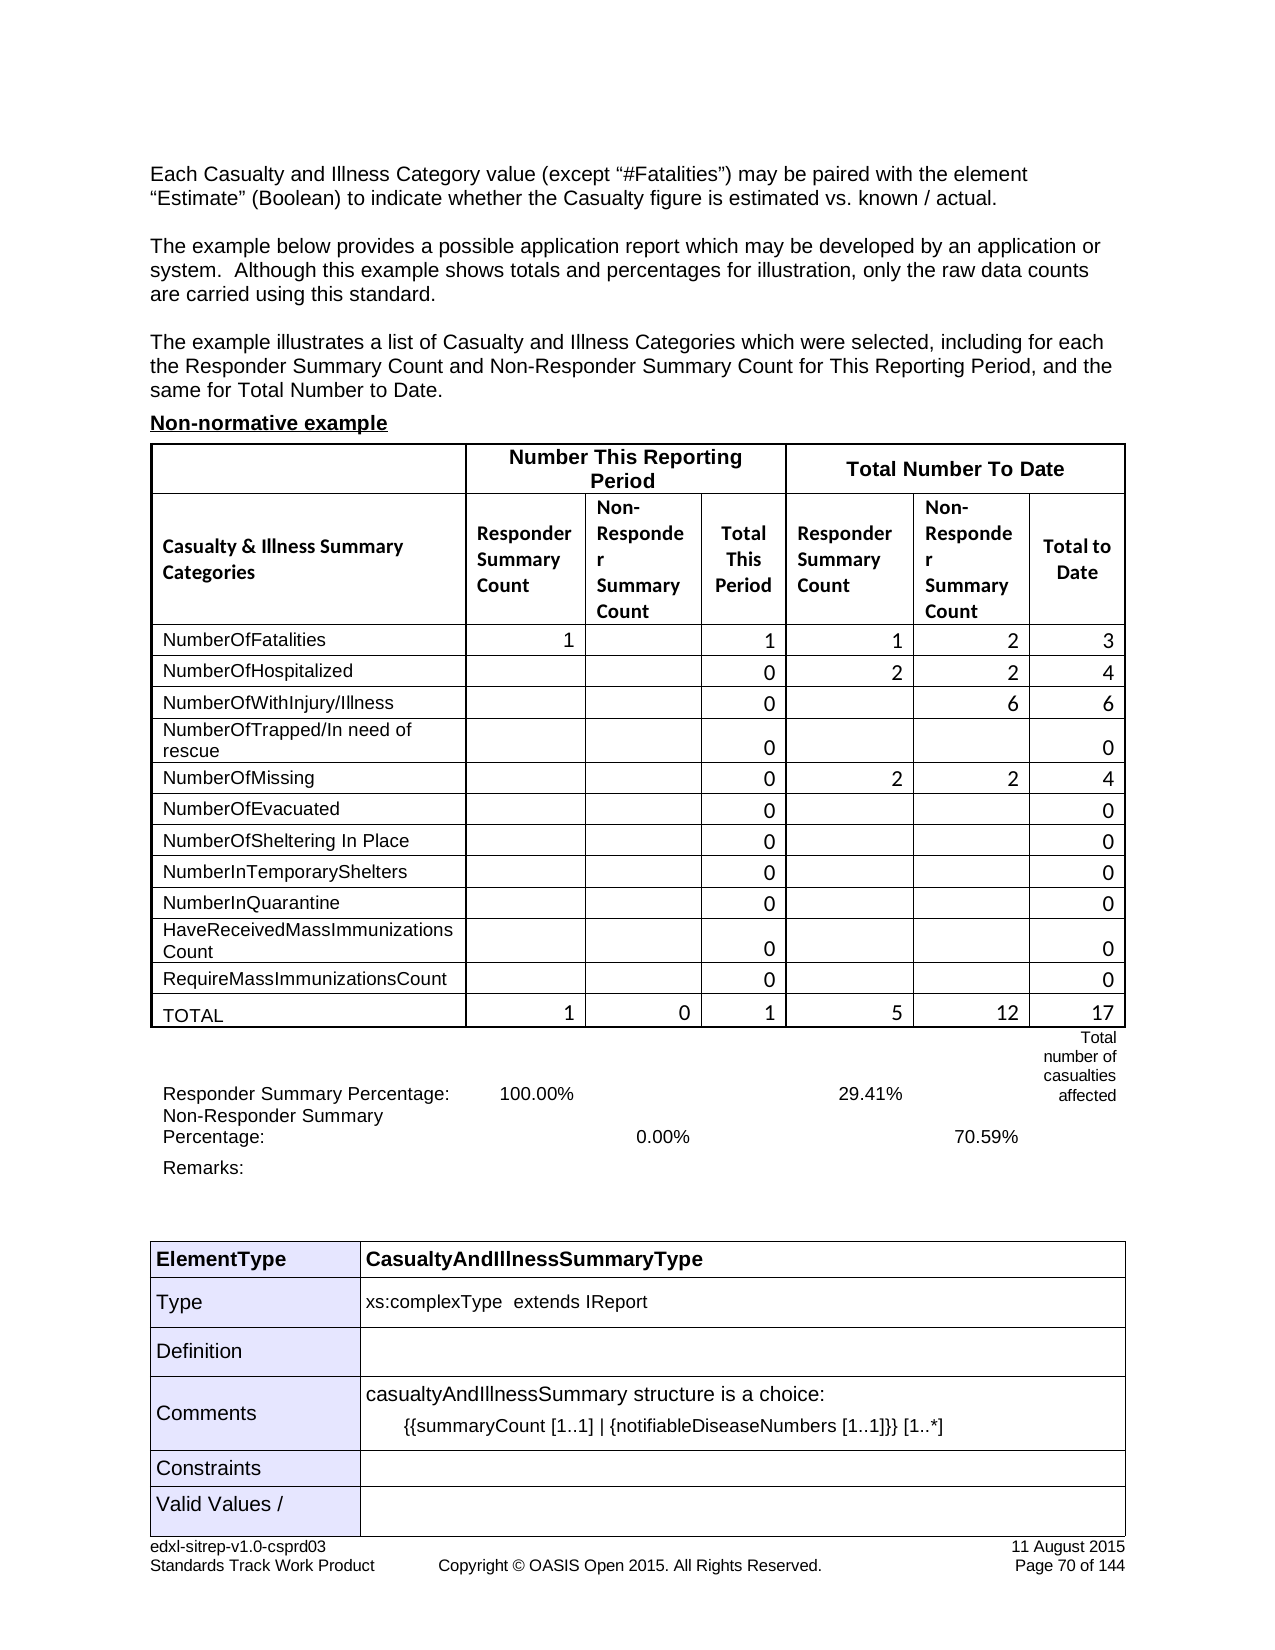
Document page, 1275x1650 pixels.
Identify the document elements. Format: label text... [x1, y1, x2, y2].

table_cell [786, 1148, 914, 1179]
table_cell [914, 1148, 1030, 1179]
table_cell [586, 625, 701, 655]
table_cell [1159, 762, 1165, 793]
table_cell [701, 1148, 786, 1179]
table_cell [1152, 918, 1159, 962]
table_cell [1126, 718, 1152, 762]
table_cell 0 [702, 763, 785, 793]
table_cell [1159, 686, 1165, 717]
table_cell [586, 825, 701, 855]
table_cell [585, 1148, 701, 1179]
table_cell [1165, 762, 1172, 793]
table_cell 29.41% [786, 1028, 914, 1104]
table_cell [1126, 686, 1152, 717]
table_cell [1126, 793, 1152, 824]
table_cell [1152, 1105, 1159, 1148]
table_cell 1 [702, 994, 785, 1026]
table_cell 1 [787, 625, 913, 655]
table_cell [1152, 686, 1159, 717]
table_cell 0 [1030, 919, 1124, 962]
table_cell [1152, 962, 1159, 993]
table_cell [1165, 887, 1172, 918]
table_cell TOTAL [153, 994, 465, 1026]
table_cell [467, 856, 585, 887]
table_cell [1159, 493, 1165, 624]
text The example illustrates a list of Casualty and Illness Categories which were selected, including for each the Responder Summary Count and Non-Responder Summary Count for This Reporting Period, and the same for Total Number to Date. [150, 330, 1125, 402]
table_cell Responder Summary Count [467, 494, 585, 624]
table_cell [1126, 962, 1152, 993]
table_cell [586, 856, 701, 887]
table_cell 0 [702, 687, 785, 717]
table_cell [787, 919, 913, 962]
table_cell 0 [702, 963, 785, 993]
table_cell [586, 763, 701, 793]
table_cell 0 [1030, 856, 1124, 887]
table_cell 4 [1030, 656, 1124, 686]
table_cell [467, 825, 585, 855]
table_cell [467, 687, 585, 717]
table_cell 17 [1030, 994, 1124, 1026]
table_cell [1126, 624, 1152, 655]
table_cell [1125, 1148, 1152, 1179]
table_cell [1126, 824, 1152, 855]
table_cell NumberOfHospitalized [153, 656, 465, 686]
table_cell 4 [1030, 763, 1124, 793]
table_cell NumberOfTrapped/In need of rescue [153, 719, 465, 762]
table_cell [914, 856, 1029, 887]
table_cell [787, 687, 913, 717]
table_cell [1165, 824, 1172, 855]
table_cell xs:complexType extends IReport [361, 1278, 1125, 1327]
table_cell [1152, 718, 1159, 762]
table_cell [361, 1328, 1125, 1376]
table_cell [361, 1451, 1125, 1486]
table_cell 0 [1030, 825, 1124, 855]
table_cell [914, 963, 1029, 993]
table_cell [1159, 918, 1165, 962]
table_cell [1159, 855, 1165, 887]
table_cell NumberInTemporaryShelters [153, 856, 465, 887]
table_cell 0 [702, 656, 785, 686]
table_cell Definition [151, 1328, 360, 1376]
table_cell [1165, 1105, 1172, 1148]
table_cell [1125, 1026, 1152, 1104]
table_cell Non-Responder Summary Count [586, 494, 701, 624]
table_cell [914, 919, 1029, 962]
table_cell [466, 1105, 585, 1148]
table_cell NumberInQuarantine [153, 888, 465, 918]
table_cell [787, 794, 913, 824]
table_cell [1126, 855, 1152, 887]
table_cell [1152, 793, 1159, 824]
table_header CasualtyAndIllnessSummaryType [361, 1242, 1125, 1277]
table_cell [1152, 1148, 1159, 1179]
table_cell 1 [467, 994, 585, 1026]
table_cell [1159, 718, 1165, 762]
table_cell [1126, 493, 1152, 624]
table_cell [586, 963, 701, 993]
table_cell 12 [914, 994, 1029, 1026]
table_cell [1159, 655, 1165, 686]
table_cell [467, 763, 585, 793]
table_cell [914, 794, 1029, 824]
table_cell Type [151, 1278, 360, 1327]
table_header [1165, 443, 1172, 493]
table_cell [1159, 1105, 1165, 1148]
table_cell [1165, 918, 1172, 962]
table_cell 0 [1030, 963, 1124, 993]
table_cell Casualty & Illness Summary Categories [153, 494, 465, 624]
table_cell [1152, 655, 1159, 686]
table_cell [1159, 1026, 1165, 1104]
table_header [1152, 443, 1159, 493]
table_cell NumberOfMissing [153, 763, 465, 793]
table_cell 2 [914, 656, 1029, 686]
table_header [153, 445, 465, 493]
table_cell 100.00% [466, 1028, 585, 1104]
table_cell Remarks: [151, 1148, 466, 1179]
table_cell [1126, 655, 1152, 686]
table_cell [1165, 655, 1172, 686]
table_cell [467, 919, 585, 962]
table_cell [467, 888, 585, 918]
table_cell [1165, 493, 1172, 624]
table_cell NumberOfWithInjury/Illness [153, 687, 465, 717]
table_cell [1159, 793, 1165, 824]
table_cell [586, 687, 701, 717]
table_cell [1165, 624, 1172, 655]
table_cell Responder Summary Percentage: [151, 1028, 466, 1104]
table_cell [914, 825, 1029, 855]
table_cell 6 [1030, 687, 1124, 717]
table_cell Valid Values / [151, 1487, 360, 1536]
table_cell 0.00% [585, 1105, 701, 1148]
table_cell 1 [467, 625, 585, 655]
table_cell [701, 1028, 786, 1104]
table_cell [787, 825, 913, 855]
table_cell 0 [1030, 888, 1124, 918]
table_cell Non-Responder Summary Percentage: [151, 1105, 466, 1148]
table_cell [1152, 1026, 1159, 1104]
table_cell 2 [787, 656, 913, 686]
table_cell Total This Period [702, 494, 785, 624]
table_cell [466, 1148, 585, 1179]
table_cell [1159, 962, 1165, 993]
table_cell Non-Responder Summary Count [914, 494, 1029, 624]
table_cell 0 [702, 719, 785, 762]
table_cell [1152, 824, 1159, 855]
table_cell 2 [787, 763, 913, 793]
table_cell [701, 1105, 786, 1148]
table_cell [1030, 1148, 1125, 1179]
table_cell [467, 963, 585, 993]
table_cell [586, 719, 701, 762]
table_cell [1152, 887, 1159, 918]
table_cell NumberOfSheltering In Place [153, 825, 465, 855]
table_cell [787, 888, 913, 918]
table_cell [1152, 762, 1159, 793]
table_cell 0 [1030, 794, 1124, 824]
table_cell 1 [702, 625, 785, 655]
table_cell [1152, 624, 1159, 655]
table_cell [1030, 1105, 1125, 1148]
table_cell [467, 656, 585, 686]
table_cell [914, 1028, 1019, 1104]
text Non-normative example [150, 410, 1125, 434]
table_cell [1126, 762, 1152, 793]
table_cell 0 [1030, 719, 1124, 762]
table_cell HaveReceivedMassImmunizationsCount [153, 919, 465, 962]
table_cell [586, 919, 701, 962]
table_cell [1165, 1148, 1172, 1179]
table_cell [586, 794, 701, 824]
table_cell 70.59% [914, 1105, 1030, 1148]
table_cell 5 [787, 994, 913, 1026]
table_cell [1165, 718, 1172, 762]
table_cell Comments [151, 1377, 360, 1450]
table_cell 3 [1030, 625, 1124, 655]
table_cell [1165, 855, 1172, 887]
table_cell Total number of casualties affected [1019, 1028, 1125, 1104]
table_cell [914, 888, 1029, 918]
table_cell [914, 719, 1029, 762]
table_cell [786, 1105, 914, 1148]
table_cell [1159, 1148, 1165, 1179]
table_cell 0 [702, 919, 785, 962]
table_cell 2 [914, 625, 1029, 655]
table_cell Total to Date [1030, 494, 1124, 624]
table_cell [1165, 793, 1172, 824]
table_cell [585, 1028, 701, 1104]
table_cell 6 [914, 687, 1029, 717]
table_cell [1159, 824, 1165, 855]
table_cell [1126, 993, 1172, 1026]
table_cell NumberOfFatalities [153, 625, 465, 655]
table_cell [586, 656, 701, 686]
table_cell 0 [702, 856, 785, 887]
table_header [1159, 443, 1165, 493]
table_cell [787, 719, 913, 762]
table_cell 0 [586, 994, 701, 1026]
text The example below provides a possible application report which may be developed by an application or system. Although this example shows totals and percentages for illustration, only the raw data counts are carried using this standard. [150, 234, 1125, 306]
table_cell 0 [702, 794, 785, 824]
table_cell [1152, 493, 1159, 624]
table_cell 0 [702, 825, 785, 855]
text Each Casualty and Illness Category value (except “#Fatalities”) may be paired with the element “Estimate” (Boolean) to indicate whether the Casualty figure is estimated vs. known / actual. [150, 161, 1125, 209]
table_header Number This Reporting Period [467, 445, 785, 493]
table_cell [1152, 855, 1159, 887]
table_header ElementType [151, 1242, 360, 1277]
table_cell [1165, 962, 1172, 993]
table_cell [1126, 918, 1152, 962]
table_cell [1165, 1026, 1172, 1104]
table_cell [1126, 887, 1152, 918]
table_cell [467, 719, 585, 762]
table_cell NumberOfEvacuated [153, 794, 465, 824]
table_cell [1125, 1105, 1152, 1148]
table_cell [1159, 887, 1165, 918]
table_cell [586, 888, 701, 918]
table_header [1126, 443, 1152, 493]
table_cell Constraints [151, 1451, 360, 1486]
table_cell [787, 963, 913, 993]
table_cell 0 [702, 888, 785, 918]
table_cell [787, 856, 913, 887]
table_header Total Number To Date [787, 445, 1124, 493]
table_cell Responder Summary Count [787, 494, 913, 624]
table_cell [361, 1487, 1125, 1536]
table_cell 2 [914, 763, 1029, 793]
table_cell [1165, 686, 1172, 717]
table_cell [1159, 624, 1165, 655]
table_cell [467, 794, 585, 824]
table_cell RequireMassImmunizationsCount [153, 963, 465, 993]
table_cell casualtyAndIllnessSummary structure is a choice: {{summaryCount [1..1] | {notifiableDiseaseNumbers [1..1]}} [1..*] [361, 1377, 1125, 1450]
